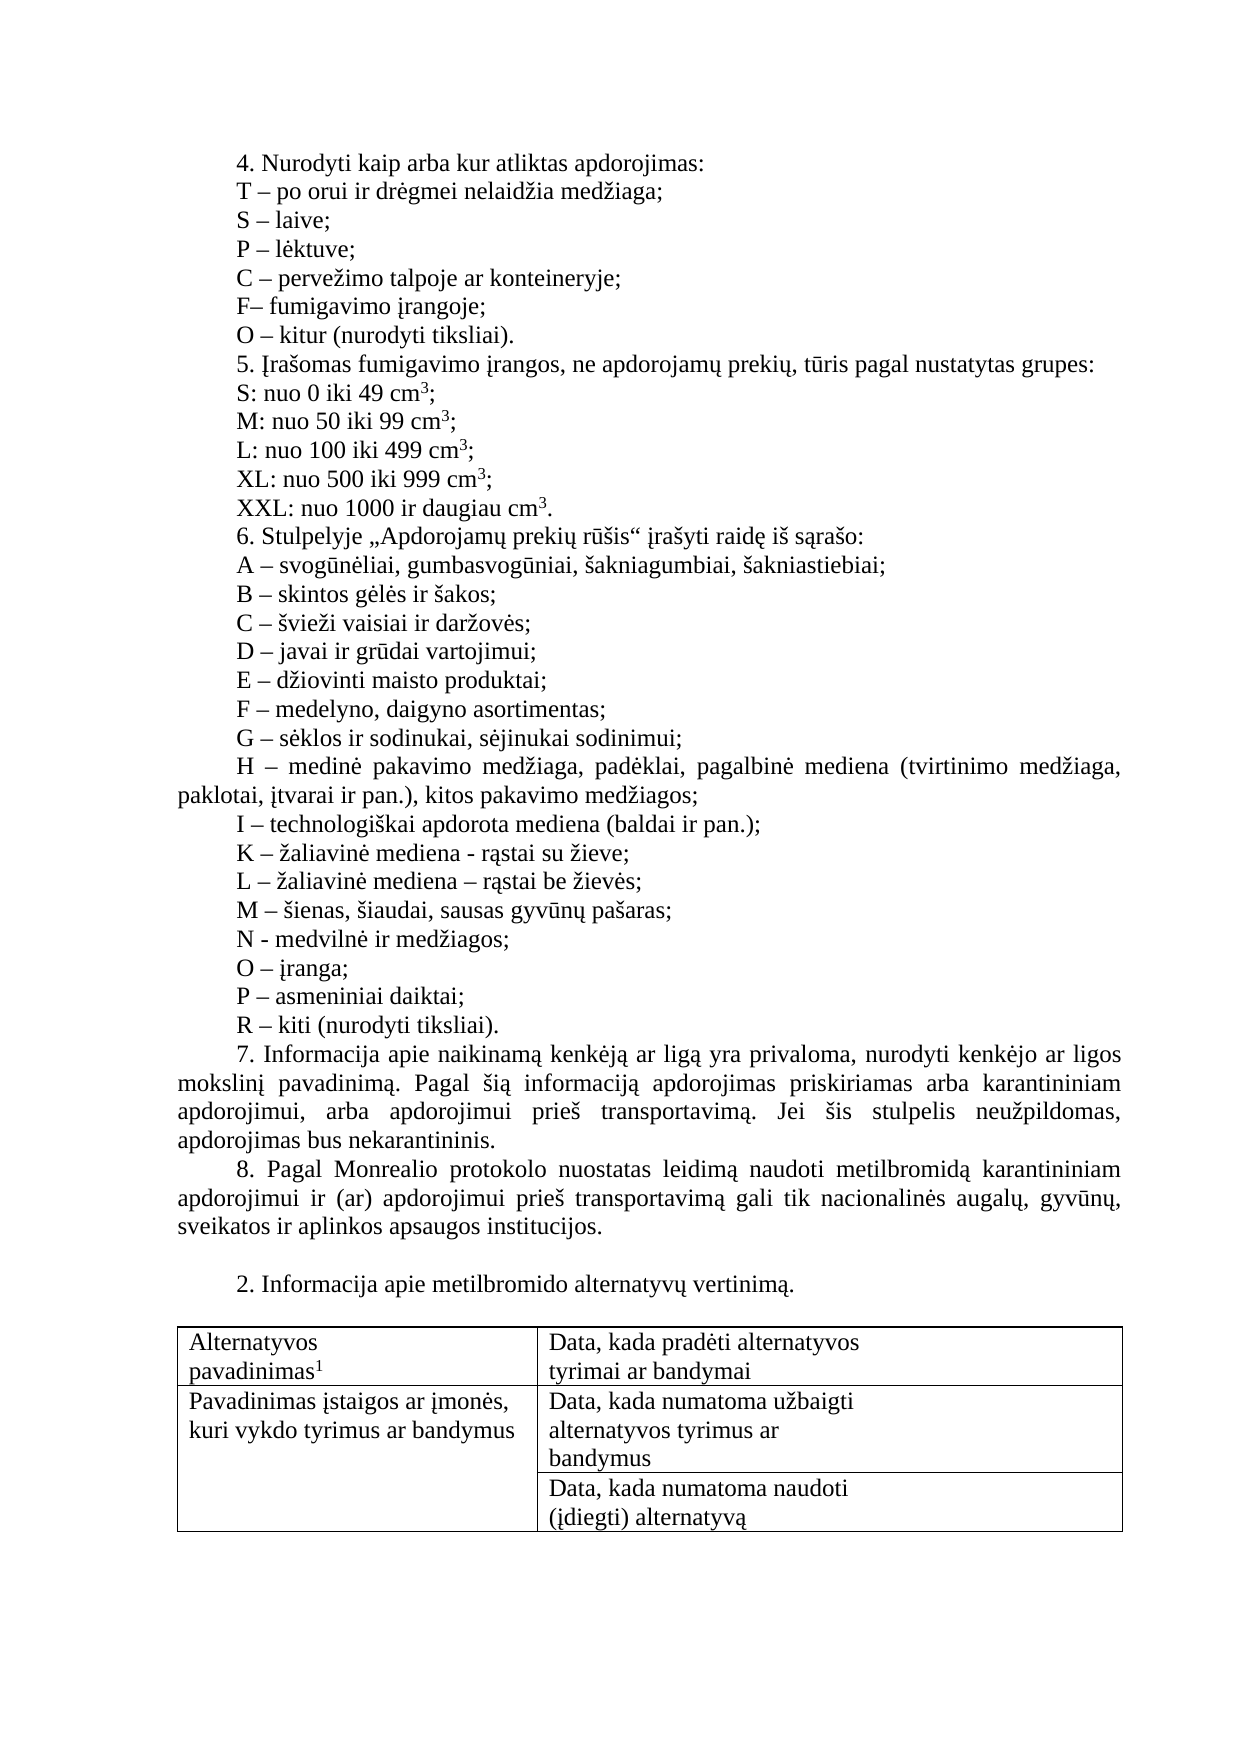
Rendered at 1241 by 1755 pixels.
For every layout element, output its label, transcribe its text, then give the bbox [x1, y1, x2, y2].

text M – šienas, šiaudai, sausas gyvūnų pašaras; [177, 895, 1122, 924]
text C – pervežimo talpoje ar konteineryje; [177, 263, 1122, 291]
text 2. Informacija apie metilbromido alternatyvų vertinimą. [177, 1269, 1122, 1298]
text C – švieži vaisiai ir daržovės; [177, 608, 1122, 636]
table_cell Pavadinimas įstaigos ar įmonės, kuri vykdo tyrimus ar bandymus [178, 1386, 537, 1531]
text T – po orui ir drėgmei nelaidžia medžiaga; [177, 176, 1122, 205]
table_cell Data, kada numatoma užbaigti alternatyvos tyrimus ar bandymus [538, 1386, 885, 1472]
text L – žaliavinė mediena – rąstai be žievės; [177, 866, 1122, 895]
text A – svogūnėliai, gumbasvogūniai, šakniagumbiai, šakniastiebiai; [177, 550, 1122, 579]
text 4. Nurodyti kaip arba kur atliktas apdorojimas: [177, 148, 1122, 176]
text F– fumigavimo įrangoje; [177, 291, 1122, 320]
text E – džiovinti maisto produktai; [177, 665, 1122, 694]
text F – medelyno, daigyno asortimentas; [177, 694, 1122, 723]
text P – asmeniniai daiktai; [177, 981, 1122, 1010]
text 5. Įrašomas fumigavimo įrangos, ne apdorojamų prekių, tūris pagal nustatytas grupes: [177, 349, 1122, 378]
text K – žaliavinė mediena - rąstai su žieve; [177, 838, 1122, 866]
table_header [342, 1328, 537, 1385]
text I – technologiškai apdorota mediena (baldai ir pan.); [177, 809, 1122, 838]
text H – medinė pakavimo medžiaga, padėklai, pagalbinė mediena (tvirtinimo medžiaga, paklotai, įtvarai ir pan.), kitos pakavimo medžiagos; [177, 751, 1122, 809]
table_cell [885, 1473, 1122, 1531]
text D – javai ir grūdai vartojimui; [177, 636, 1122, 665]
text XL: nuo 500 iki 999 cm3; [177, 464, 1122, 493]
text G – sėklos ir sodinukai, sėjinukai sodinimui; [177, 723, 1122, 751]
text M: nuo 50 iki 99 cm3; [177, 406, 1122, 435]
text S: nuo 0 iki 49 cm3; [177, 378, 1122, 406]
table_cell Data, kada numatoma naudoti (įdiegti) alternatyvą [538, 1473, 885, 1531]
table_cell [885, 1386, 1122, 1472]
text O – įranga; [177, 953, 1122, 981]
text N - medvilnė ir medžiagos; [177, 924, 1122, 953]
table_header [885, 1328, 1122, 1385]
text 6. Stulpelyje „Apdorojamų prekių rūšis“ įrašyti raidę iš sąrašo: [177, 521, 1122, 550]
text P – lėktuve; [177, 234, 1122, 263]
text L: nuo 100 iki 499 cm3; [177, 435, 1122, 464]
text S – laive; [177, 205, 1122, 234]
text B – skintos gėlės ir šakos; [177, 579, 1122, 608]
text 7. Informacija apie naikinamą kenkėją ar ligą yra privaloma, nurodyti kenkėjo ar ligos mokslinį pavadinimą. Pagal šią informaciją apdorojimas priskiriamas arba karantininiam apdorojimui, arba apdorojimui prieš transportavimą. Jei šis stulpelis neužpildomas, apdorojimas bus nekarantininis. [177, 1039, 1122, 1154]
text XXL: nuo 1000 ir daugiau cm3. [177, 493, 1122, 521]
text 8. Pagal Monrealio protokolo nuostatas leidimą naudoti metilbromidą karantininiam apdorojimui ir (ar) apdorojimui prieš transportavimą gali tik nacionalinės augalų, gyvūnų, sveikatos ir aplinkos apsaugos institucijos. [177, 1154, 1122, 1240]
text R – kiti (nurodyti tiksliai). [177, 1010, 1122, 1039]
table_header Data, kada pradėti alternatyvos tyrimai ar bandymai [538, 1328, 885, 1385]
text O – kitur (nurodyti tiksliai). [177, 320, 1122, 349]
table_header Alternatyvos pavadinimas1 [178, 1328, 342, 1385]
